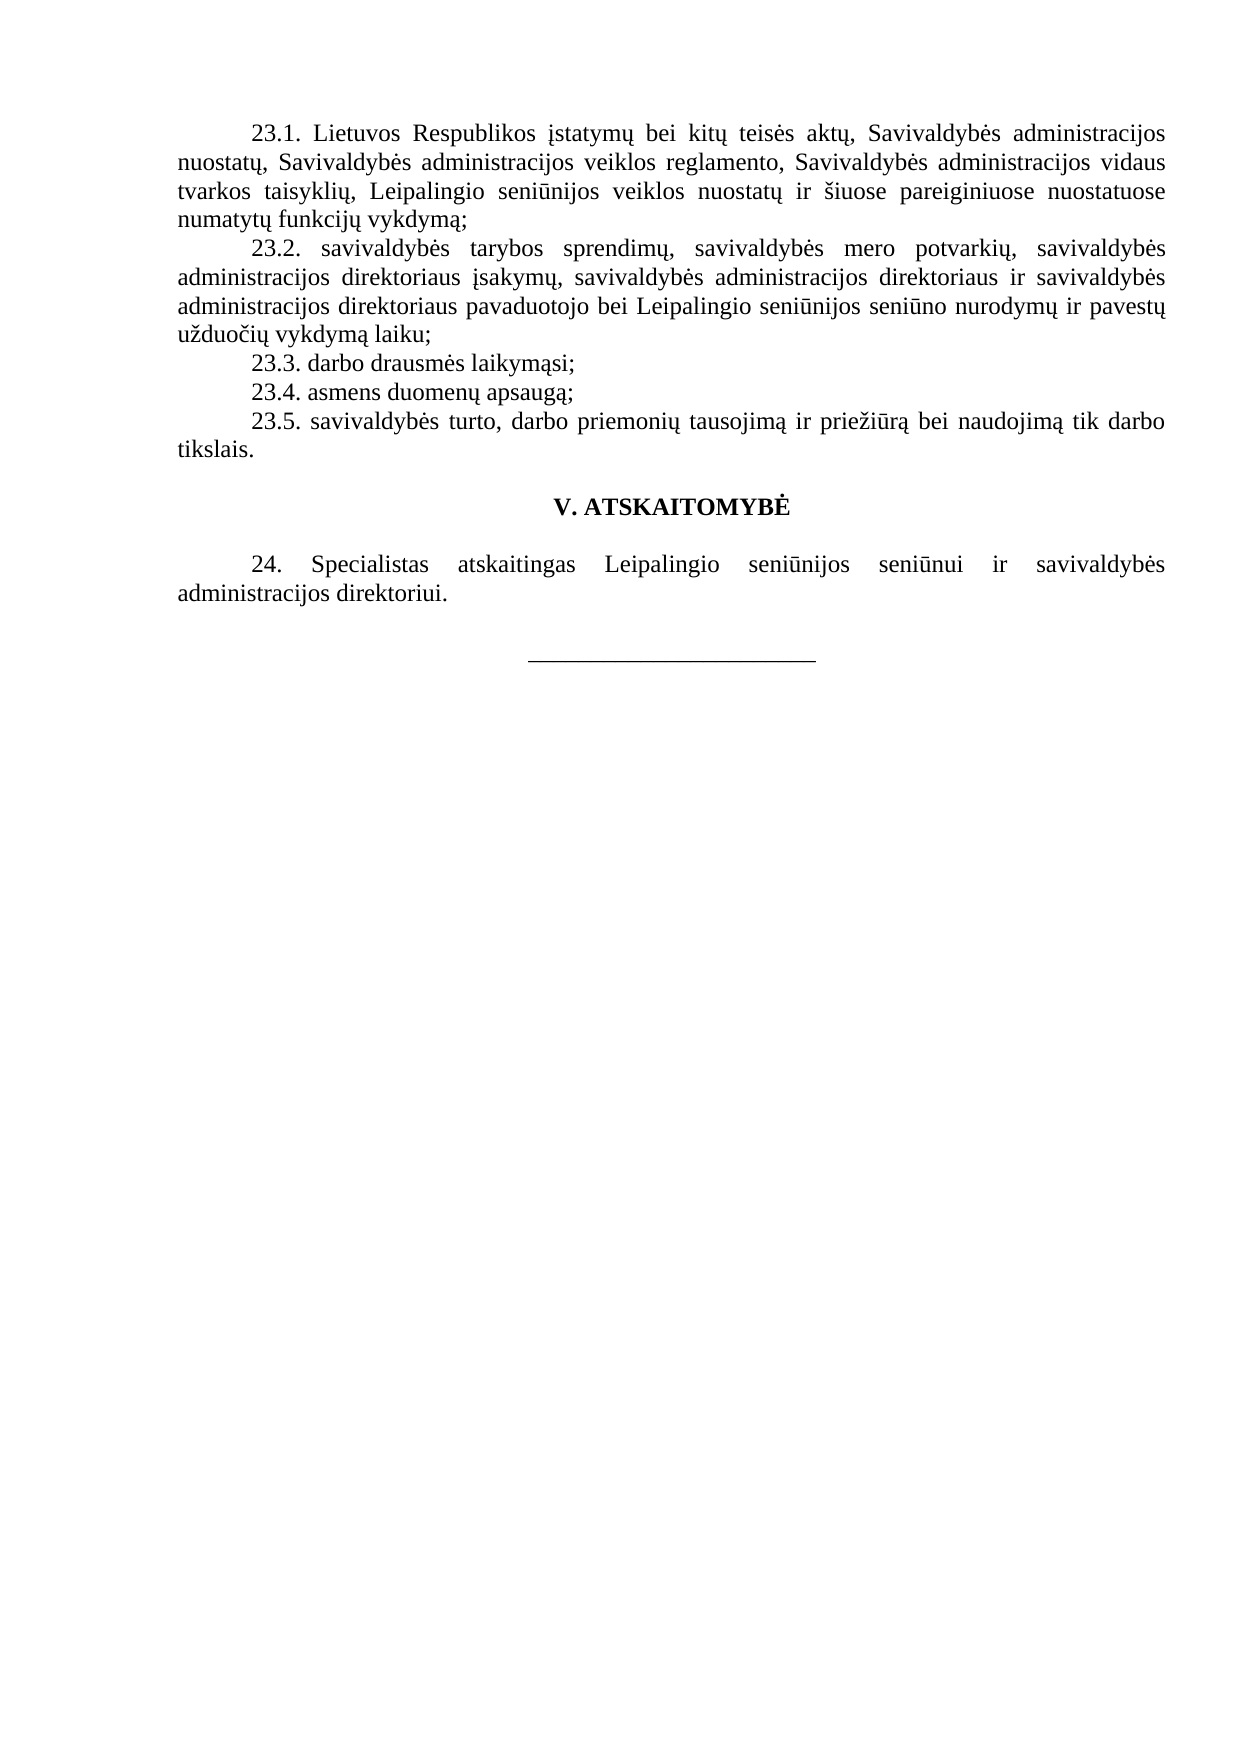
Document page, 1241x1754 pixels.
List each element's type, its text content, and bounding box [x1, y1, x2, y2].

text 23.4. asmens duomenų apsaugą; [177, 377, 1167, 406]
text 23.3. darbo drausmės laikymąsi; [177, 348, 1167, 377]
text 24. Specialistas atskaitingas Leipalingio seniūnijos seniūnui ir savivaldybės administracijos direktoriui. [177, 549, 1167, 607]
text 23.1. Lietuvos Respublikos įstatymų bei kitų teisės aktų, Savivaldybės administracijos nuostatų, Savivaldybės administracijos veiklos reglamento, Savivaldybės administracijos vidaus tvarkos taisyklių, Leipalingio seniūnijos veiklos nuostatų ir šiuose pareiginiuose nuostatuose numatytų funkcijų vykdymą; [177, 118, 1167, 233]
text 23.2. savivaldybės tarybos sprendimų, savivaldybės mero potvarkių, savivaldybės administracijos direktoriaus įsakymų, savivaldybės administracijos direktoriaus ir savivaldybės administracijos direktoriaus pavaduotojo bei Leipalingio seniūnijos seniūno nurodymų ir pavestų užduočių vykdymą laiku; [177, 233, 1167, 348]
text V. ATSKAITOMYBĖ [177, 492, 1167, 521]
text _______________________ [177, 636, 1167, 664]
text 23.5. savivaldybės turto, darbo priemonių tausojimą ir priežiūrą bei naudojimą tik darbo tikslais. [177, 406, 1167, 463]
